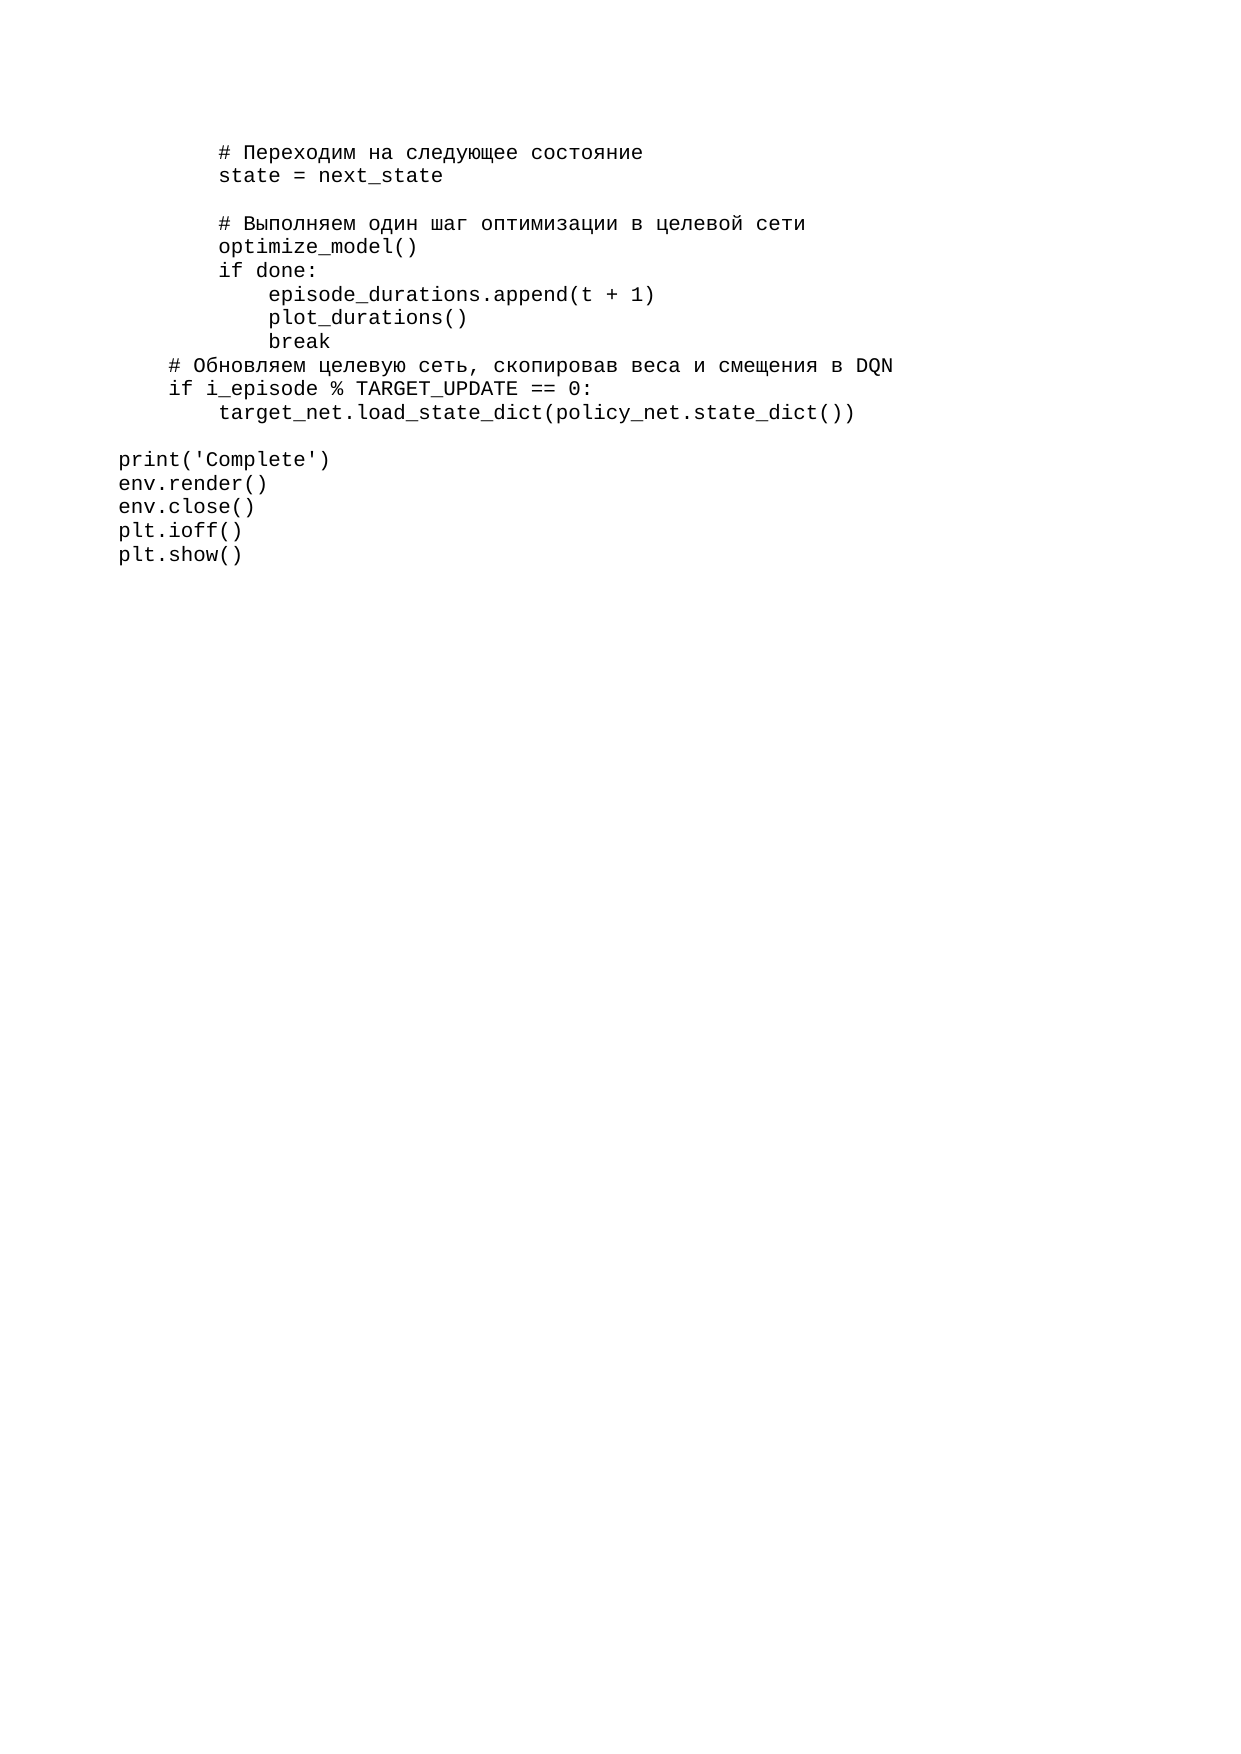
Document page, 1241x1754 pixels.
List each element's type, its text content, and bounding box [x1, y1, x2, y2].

text break [118, 331, 1122, 354]
text plt.ioff() [118, 520, 1122, 544]
text episode_durations.append(t + 1) [118, 284, 1122, 307]
text target_net.load_state_dict(policy_net.state_dict()) [118, 402, 1122, 426]
text if i_episode % TARGET_UPDATE == 0: [118, 378, 1122, 402]
text # Обновляем целевую сеть, скопировав веса и смещения в DQN [118, 354, 1122, 378]
text print('Complete') [118, 449, 1122, 473]
text plt.show() [118, 544, 1122, 567]
text plot_durations() [118, 307, 1122, 331]
text env.close() [118, 496, 1122, 520]
text env.render() [118, 473, 1122, 496]
text # Выполняем один шаг оптимизации в целевой сети [118, 213, 1122, 236]
text state = next_state [118, 165, 1122, 189]
text optimize_model() [118, 236, 1122, 260]
text if done: [118, 260, 1122, 284]
text # Переходим на следующее состояние [118, 142, 1122, 165]
